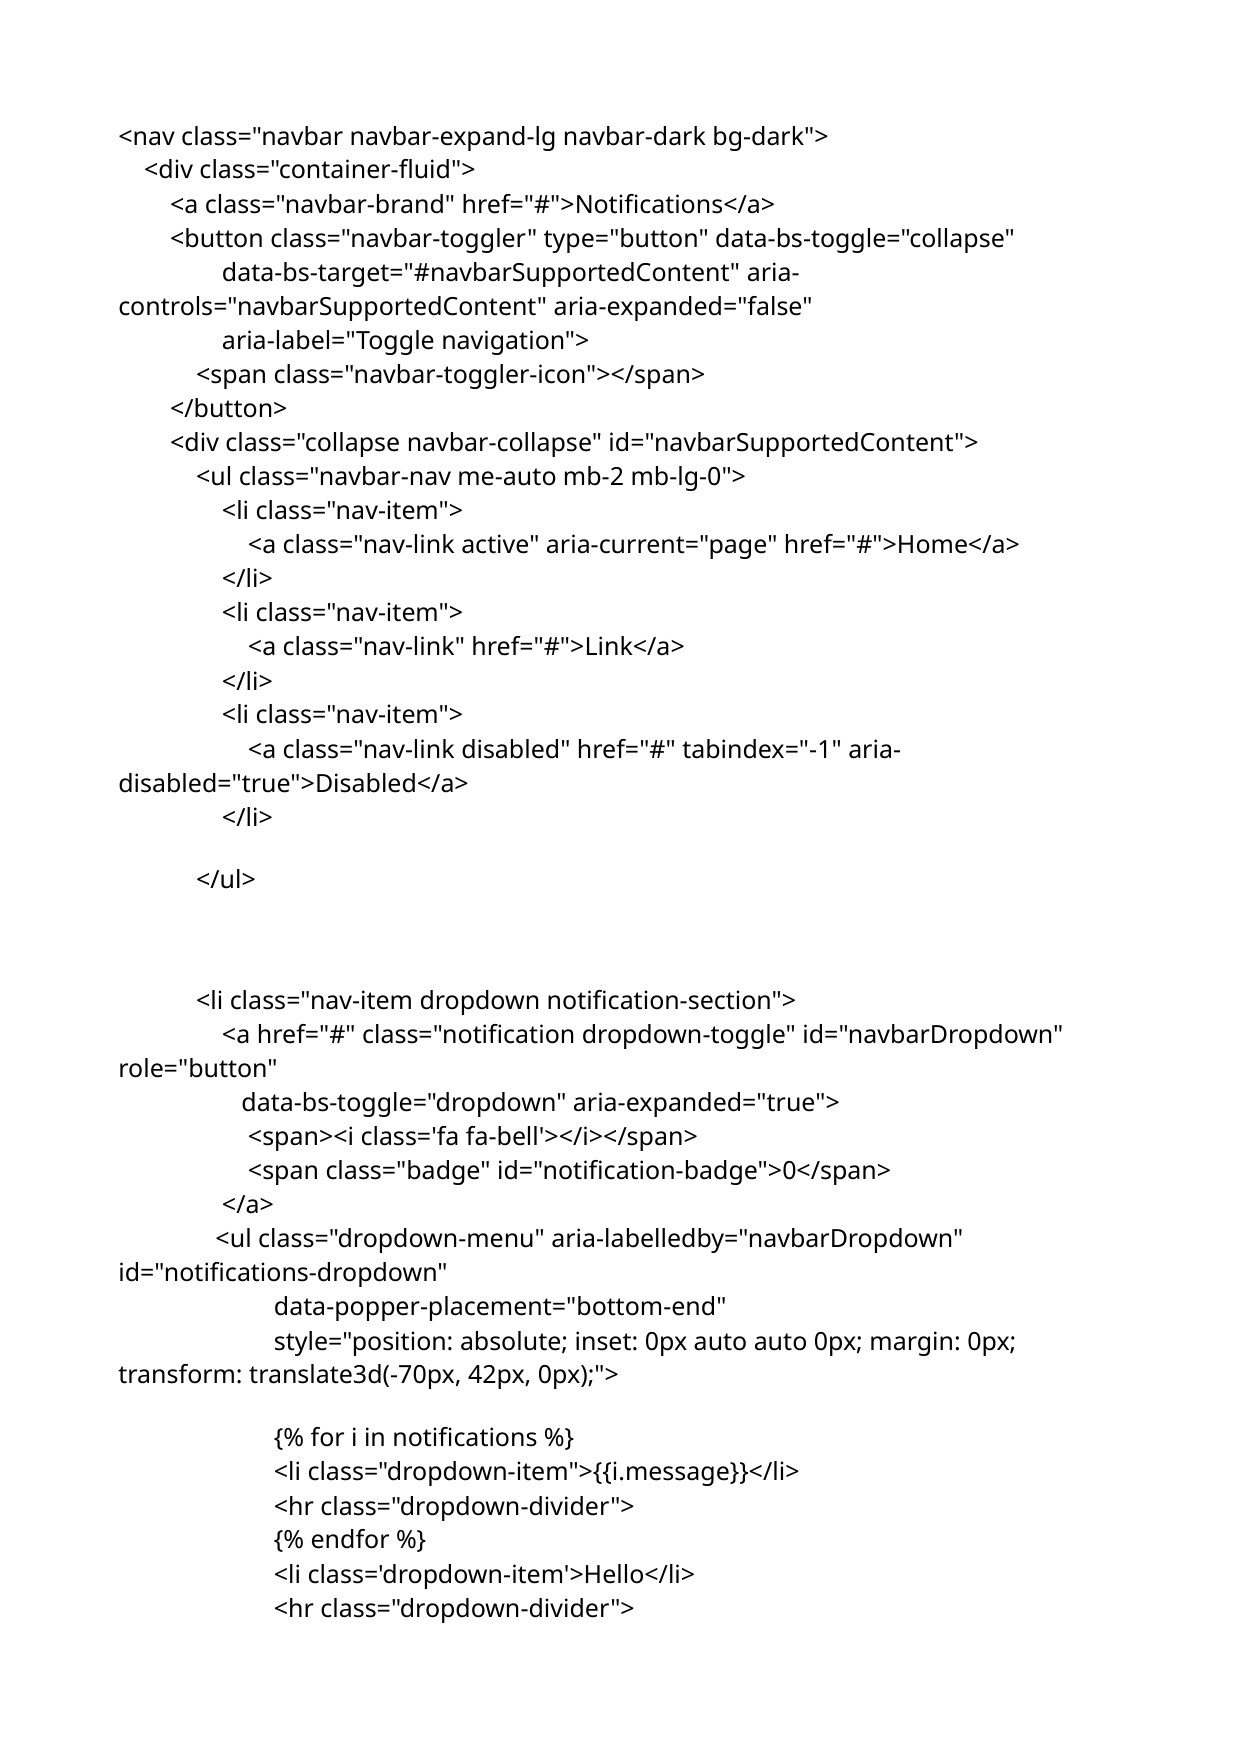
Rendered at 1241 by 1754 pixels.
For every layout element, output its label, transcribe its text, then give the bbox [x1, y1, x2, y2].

text <nav class="navbar navbar-expand-lg navbar-dark bg-dark"> <div class="container-fluid"> <a class="navbar-brand" href="#">Notifications</a> <button class="navbar-toggler" type="button" data-bs-toggle="collapse" data-bs-target="#navbarSupportedContent" aria-controls="navbarSupportedContent" aria-expanded="false" aria-label="Toggle navigation"> <span class="navbar-toggler-icon"></span> </button> <div class="collapse navbar-collapse" id="navbarSupportedContent"> <ul class="navbar-nav me-auto mb-2 mb-lg-0"> <li class="nav-item"> <a class="nav-link active" aria-current="page" href="#">Home</a> </li> <li class="nav-item"> <a class="nav-link" href="#">Link</a> </li> <li class="nav-item"> <a class="nav-link disabled" href="#" tabindex="-1" aria-disabled="true">Disabled</a> </li> </ul> <li class="nav-item dropdown notification-section"> <a href="#" class="notification dropdown-toggle" id="navbarDropdown" role="button" data-bs-toggle="dropdown" aria-expanded="true"> <span><i class='fa fa-bell'></i></span> <span class="badge" id="notification-badge">0</span> </a> <ul class="dropdown-menu" aria-labelledby="navbarDropdown" id="notifications-dropdown" data-popper-placement="bottom-end" style="position: absolute; inset: 0px auto auto 0px; margin: 0px; transform: translate3d(-70px, 42px, 0px);"> {% for i in notifications %} <li class="dropdown-item">{{i.message}}</li> <hr class="dropdown-divider"> {% endfor %} <li class='dropdown-item'>Hello</li> <hr class="dropdown-divider"> [118, 118, 1122, 1624]
